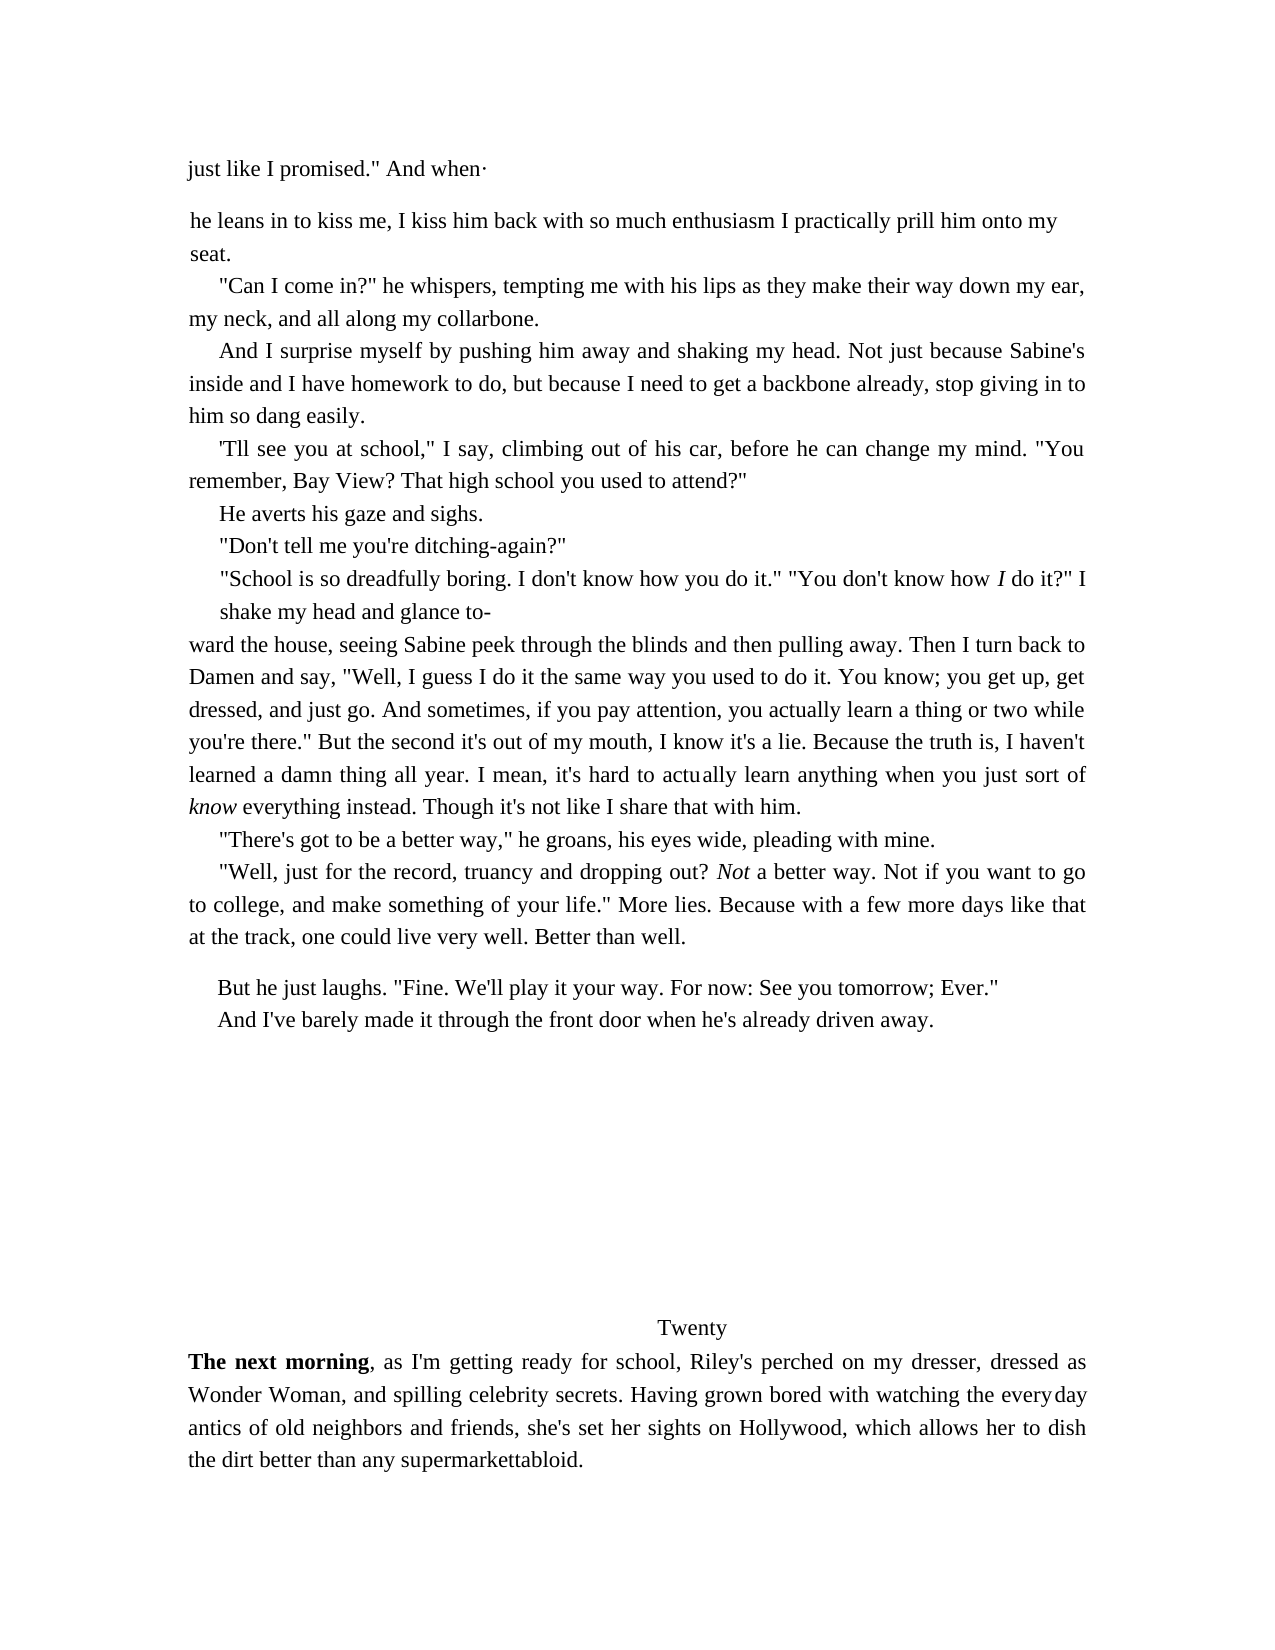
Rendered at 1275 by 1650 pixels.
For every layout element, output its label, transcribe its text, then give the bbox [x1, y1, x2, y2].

text he leans in to kiss me, I kiss him back with so much enthusiasm I practically prill him onto my seat. [190, 203, 1087, 268]
text just like I promised." And when· [187, 150, 1087, 183]
text And I've barely made it through the front door when he's al­ready driven away. [187, 1002, 1087, 1034]
text "Don't tell me you're ditching-again?" [219, 528, 1087, 560]
text But he just laughs. "Fine. We'll play it your way. For now: See you tomorrow; Ever." [187, 969, 1087, 1002]
text "School is so dreadfully boring. I don't know how you do it." "You don't know how I do it?" I shake my head and glance to- [219, 561, 1086, 626]
text "Well, just for the record, truancy and dropping out? Not a better way. Not if you want to go to college, and make some­thing of your life." More lies. Because with a few more days like that at the track, one could live very well. Better than well. [188, 854, 1087, 951]
text ward the house, seeing Sabine peek through the blinds and then pulling away. Then I turn back to Damen and say, "Well, I guess I do it the same way you used to do it. You know; you get up, get dressed, and just go. And sometimes, if you pay attention, you actually learn a thing or two while you're there." But the second it's out of my mouth, I know it's a lie. Because the truth is, I haven't learned a damn thing all year. I mean, it's hard to actu­ally learn anything when you just sort of know everything in­stead. Though it's not like I share that with him. [188, 626, 1087, 821]
text He averts his gaze and sighs. [219, 495, 1087, 528]
text And I surprise myself by pushing him away and shaking my head. Not just because Sabine's inside and I have homework to do, but because I need to get a backbone already, stop giving in to him so dang easily. [188, 333, 1087, 430]
text Twenty [657, 1308, 1087, 1343]
text "Can I come in?" he whispers, tempting me with his lips as they make their way down my ear, my neck, and all along my collarbone. [188, 268, 1087, 333]
text 'Tll see you at school," I say, climbing out of his car, before he can change my mind. "You remember, Bay View? That high school you used to attend?" [188, 430, 1087, 495]
text "There's got to be a better way," he groans, his eyes wide, pleading with mine. [188, 821, 1083, 854]
text The next morning, as I'm getting ready for school, Riley's perched on my dresser, dressed as Wonder Woman, and spilling celebrity secrets. Having grown bored with watching the every­day antics of old neighbors and friends, she's set her sights on Hollywood, which allows her to dish the dirt better than any su­permarkettabloid. [188, 1343, 1087, 1474]
